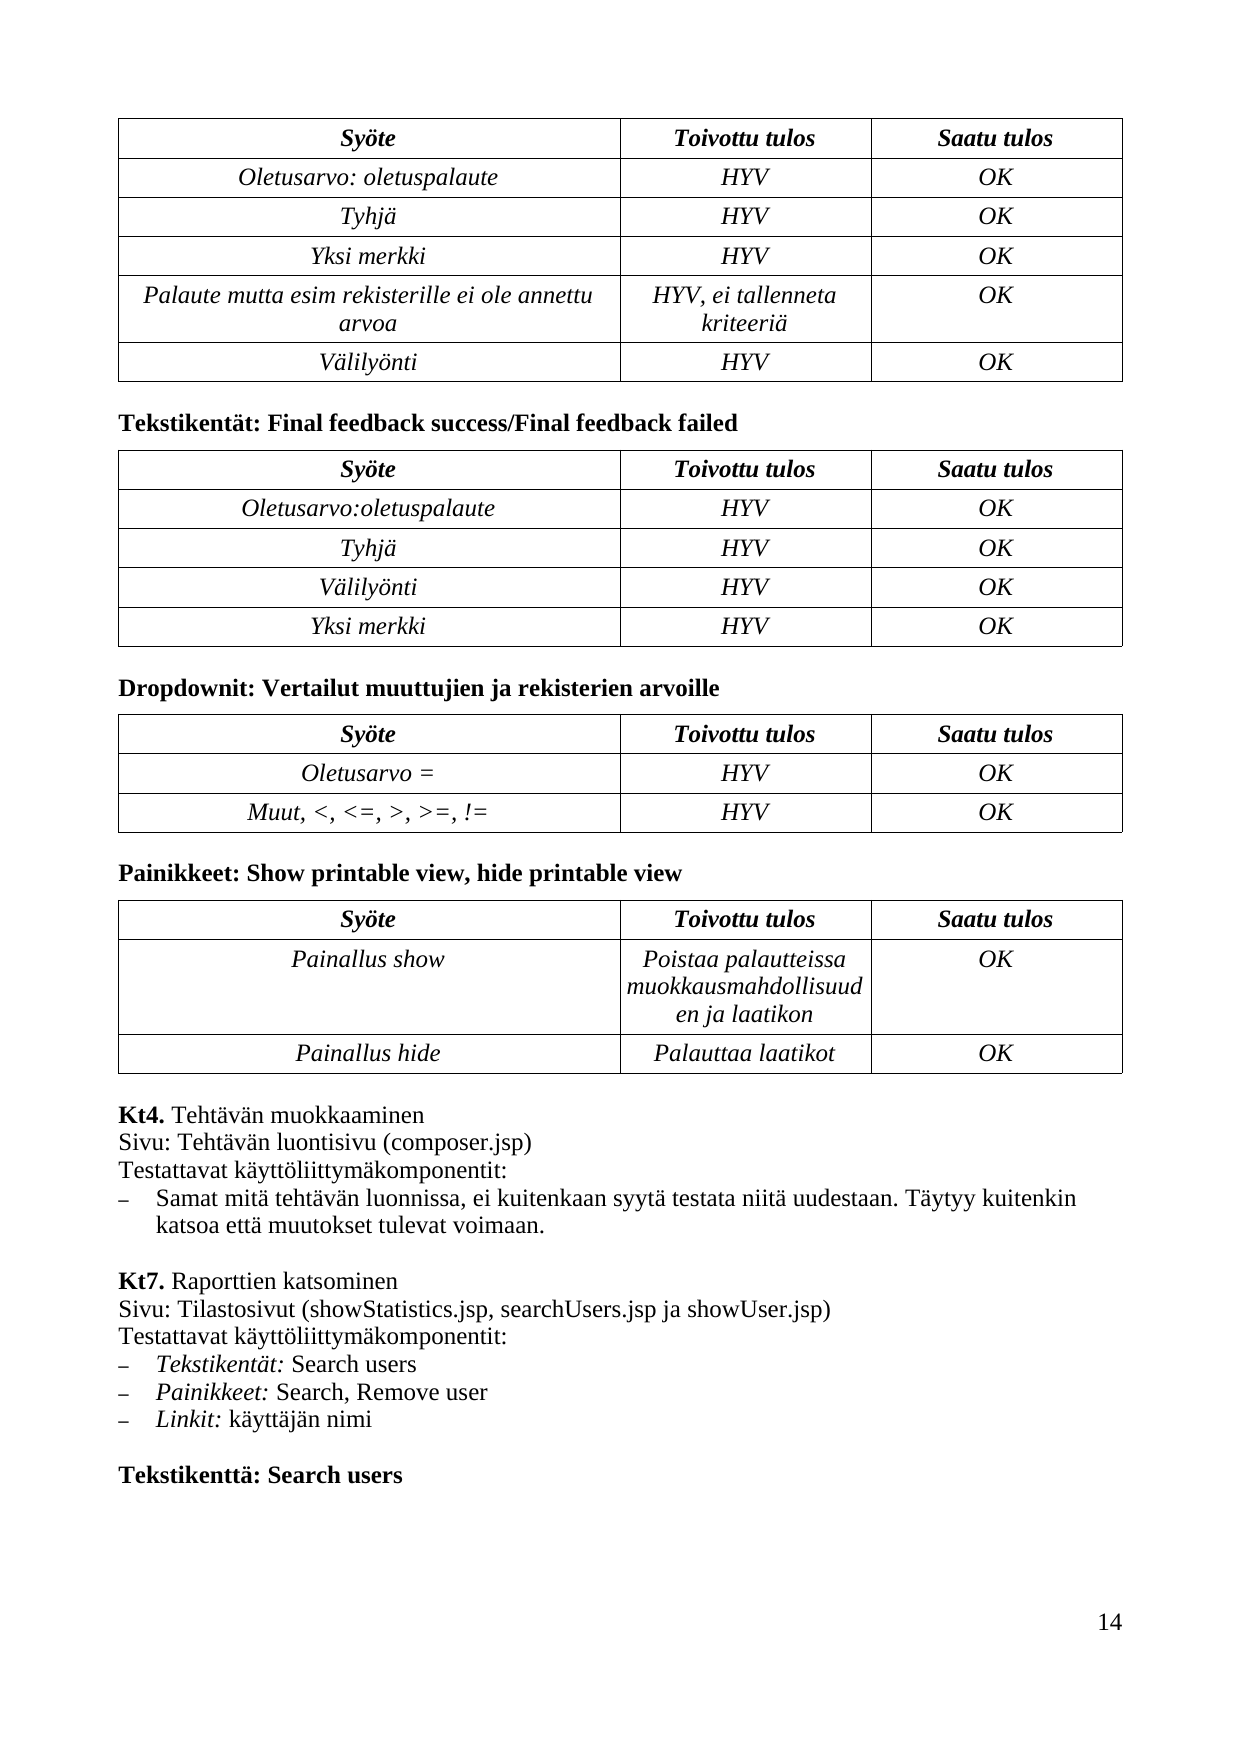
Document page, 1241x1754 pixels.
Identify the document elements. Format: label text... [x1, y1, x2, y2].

table_cell Tyhjä [119, 198, 620, 236]
list Linkit: käyttäjän nimi [118, 1406, 1122, 1433]
table_cell HYV [621, 568, 871, 607]
table_header Toivottu tulos [621, 451, 871, 489]
table_cell OK [872, 794, 1122, 832]
table_cell OK [872, 490, 1122, 528]
table_cell Muut, <, <=, >, >=, != [119, 794, 620, 832]
text Sivu: Tehtävän luontisivu (composer.jsp) [118, 1128, 1122, 1156]
table_cell Painallus show [119, 940, 620, 1034]
table_header Saatu tulos [872, 119, 1122, 157]
table_cell OK [872, 754, 1122, 792]
table_cell HYV [621, 490, 871, 528]
table_cell OK [872, 1035, 1122, 1073]
list Tekstikentät: Search users [118, 1350, 1122, 1378]
text Tekstikenttä: Search users [118, 1461, 1122, 1489]
table_header Saatu tulos [872, 901, 1122, 939]
table_cell HYV, ei tallenneta kriteeriä [621, 276, 871, 342]
table_cell OK [872, 343, 1122, 381]
table_cell OK [872, 237, 1122, 275]
table_cell OK [872, 276, 1122, 342]
table_cell HYV [621, 754, 871, 792]
table_cell Poistaa palautteissa muokkausmahdollisuuden ja laatikon [621, 940, 871, 1034]
table_cell Välilyönti [119, 343, 620, 381]
table_cell OK [872, 198, 1122, 236]
text Tekstikentät: Final feedback success/Final feedback failed [118, 409, 1122, 437]
text Testattavat käyttöliittymäkomponentit: [118, 1322, 1122, 1350]
list Samat mitä tehtävän luonnissa, ei kuitenkaan syytä testata niitä uudestaan. Täytyy kuitenkin katsoa että muutokset tulevat voimaan. [118, 1184, 1122, 1239]
table_header Syöte [119, 451, 620, 489]
table_cell OK [872, 529, 1122, 567]
table_cell OK [872, 608, 1122, 646]
table_cell OK [872, 568, 1122, 607]
table_cell Oletusarvo:oletuspalaute [119, 490, 620, 528]
text Kt4. Tehtävän muokkaaminen [118, 1101, 1122, 1128]
table_cell Oletusarvo = [119, 754, 620, 792]
text Painikkeet: Show printable view, hide printable view [118, 859, 1122, 887]
text Testattavat käyttöliittymäkomponentit: [118, 1156, 1122, 1184]
table_cell HYV [621, 608, 871, 646]
text Sivu: Tilastosivut (showStatistics.jsp, searchUsers.jsp ja showUser.jsp) [118, 1295, 1122, 1322]
table_cell Oletusarvo: oletuspalaute [119, 159, 620, 197]
table_header Toivottu tulos [621, 119, 871, 157]
text Kt7. Raporttien katsominen [118, 1267, 1122, 1295]
list Painikkeet: Search, Remove user [118, 1378, 1122, 1406]
table_cell Palauttaa laatikot [621, 1035, 871, 1073]
table_header Syöte [119, 901, 620, 939]
table_cell Yksi merkki [119, 608, 620, 646]
table_cell HYV [621, 198, 871, 236]
table_cell Välilyönti [119, 568, 620, 607]
table_cell HYV [621, 343, 871, 381]
table_header Toivottu tulos [621, 901, 871, 939]
table_cell Palaute mutta esim rekisterille ei ole annettu arvoa [119, 276, 620, 342]
table_cell HYV [621, 159, 871, 197]
table_header Saatu tulos [872, 715, 1122, 753]
text Dropdownit: Vertailut muuttujien ja rekisterien arvoille [118, 674, 1122, 701]
table_header Toivottu tulos [621, 715, 871, 753]
table_cell HYV [621, 794, 871, 832]
table_header Saatu tulos [872, 451, 1122, 489]
table_cell HYV [621, 529, 871, 567]
table_cell Tyhjä [119, 529, 620, 567]
table_cell OK [872, 940, 1122, 1034]
table_header Syöte [119, 119, 620, 157]
table_cell HYV [621, 237, 871, 275]
table_header Syöte [119, 715, 620, 753]
table_cell Yksi merkki [119, 237, 620, 275]
table_cell OK [872, 159, 1122, 197]
table_cell Painallus hide [119, 1035, 620, 1073]
